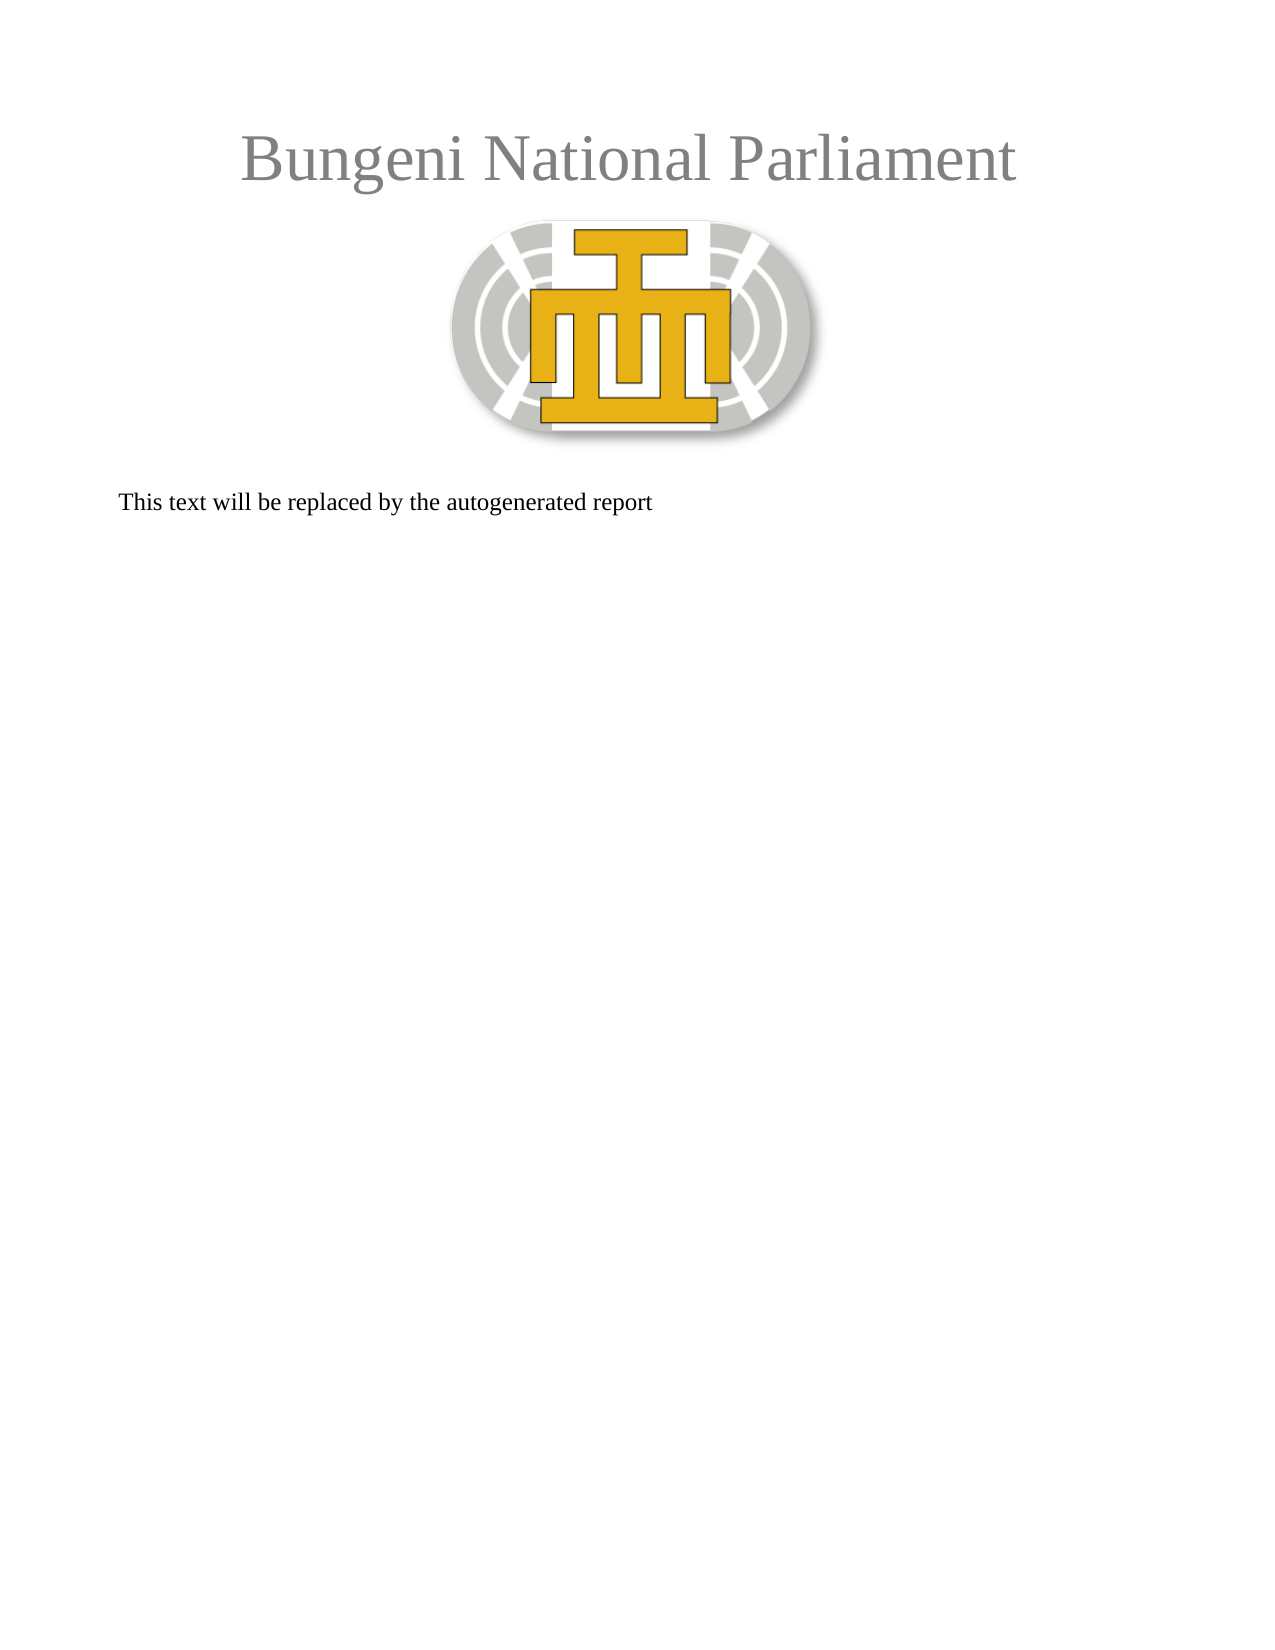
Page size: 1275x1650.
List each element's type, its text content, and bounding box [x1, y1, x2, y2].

title Bungeni National Parliament [118, 118, 1157, 195]
picture [435, 207, 840, 459]
text This text will be replaced by the autogenerated report [118, 487, 1157, 516]
